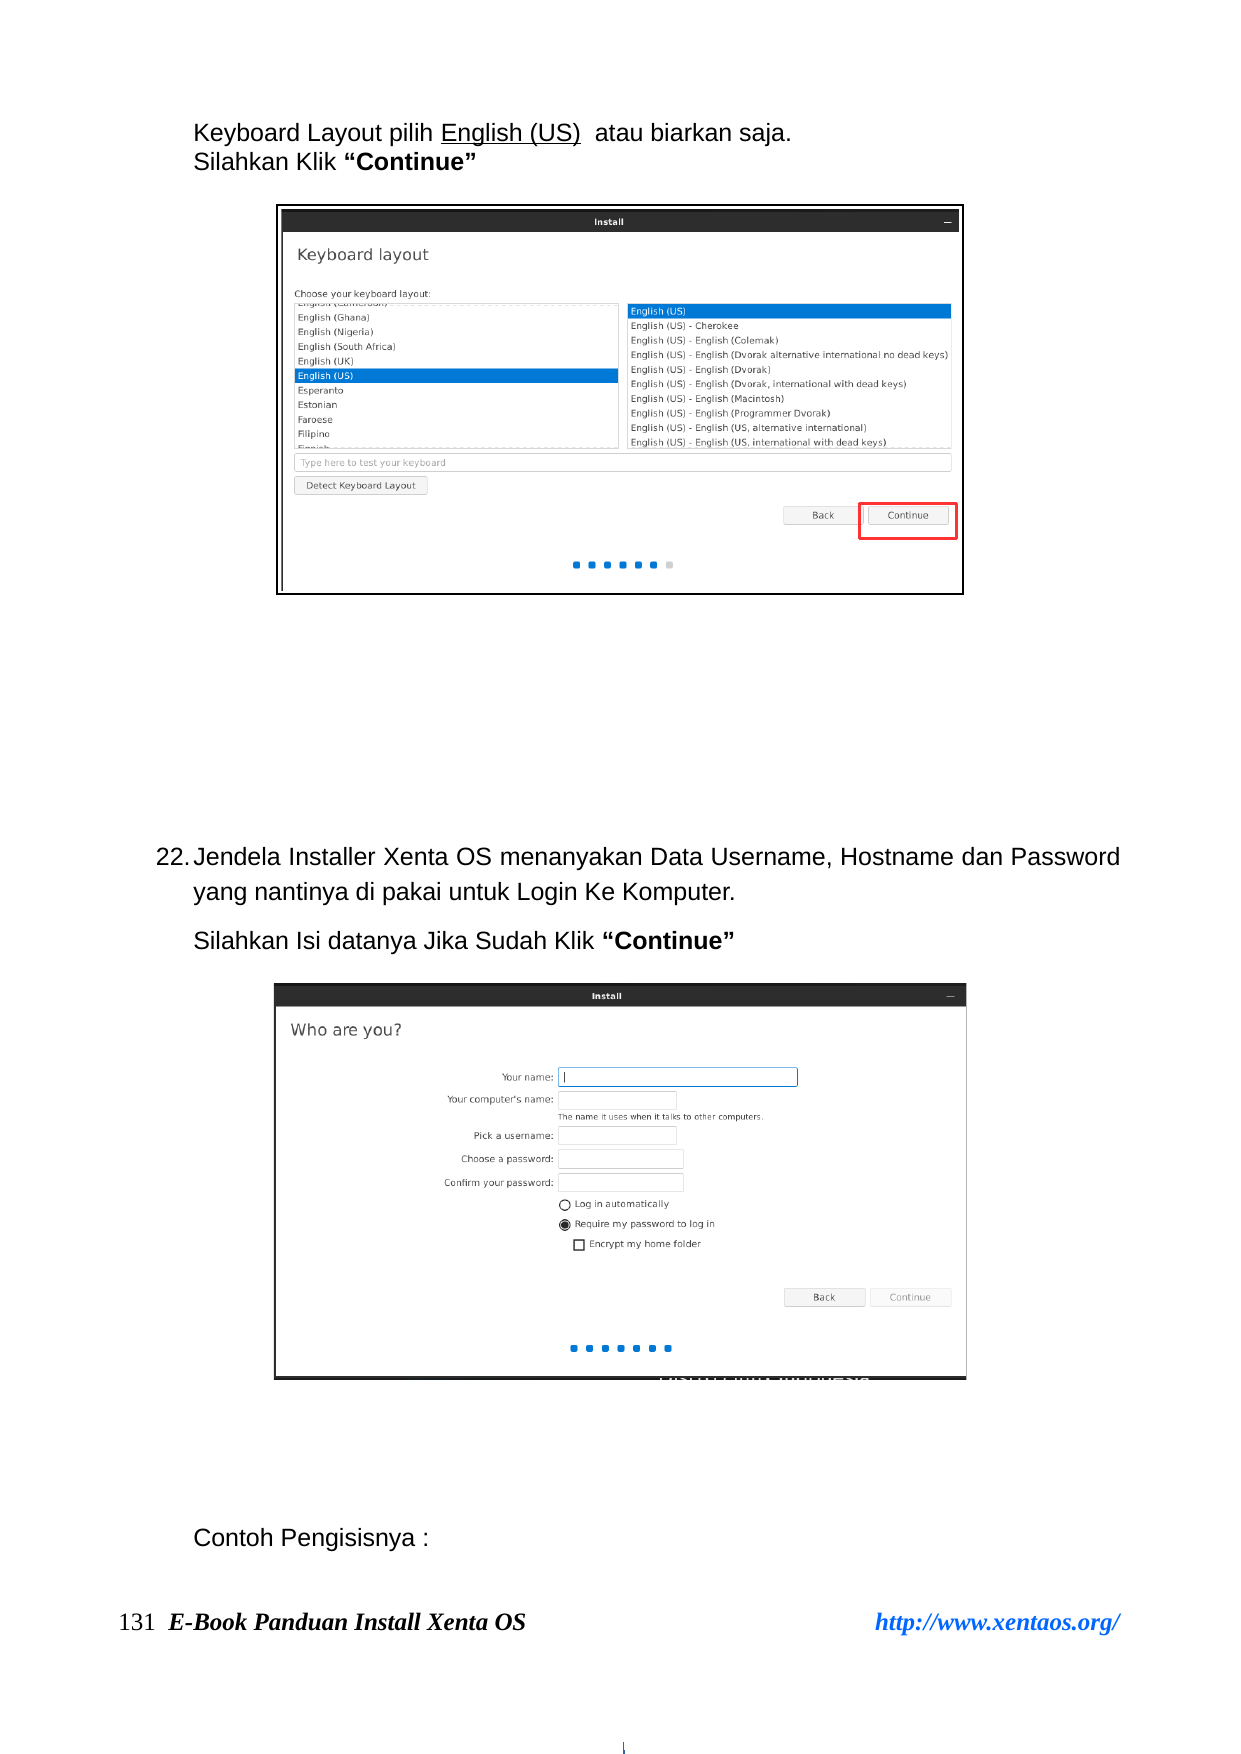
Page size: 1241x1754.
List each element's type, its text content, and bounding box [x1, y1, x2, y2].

list Keyboard Layout pilih English (US) atau biarkan saja. [156, 118, 1122, 147]
picture [281, 209, 959, 591]
list Jendela Installer Xenta OS menanyakan Data Username, Hostname dan Password yang nantinya di pakai untuk Login Ke Komputer. [156, 842, 1122, 905]
list Contoh Pengisisnya : [156, 1523, 1122, 1552]
list Silahkan Isi datanya Jika Sudah Klik “Continue” [156, 926, 1122, 954]
picture [273, 983, 967, 1380]
list Silahkan Klik “Continue” [156, 147, 1122, 176]
